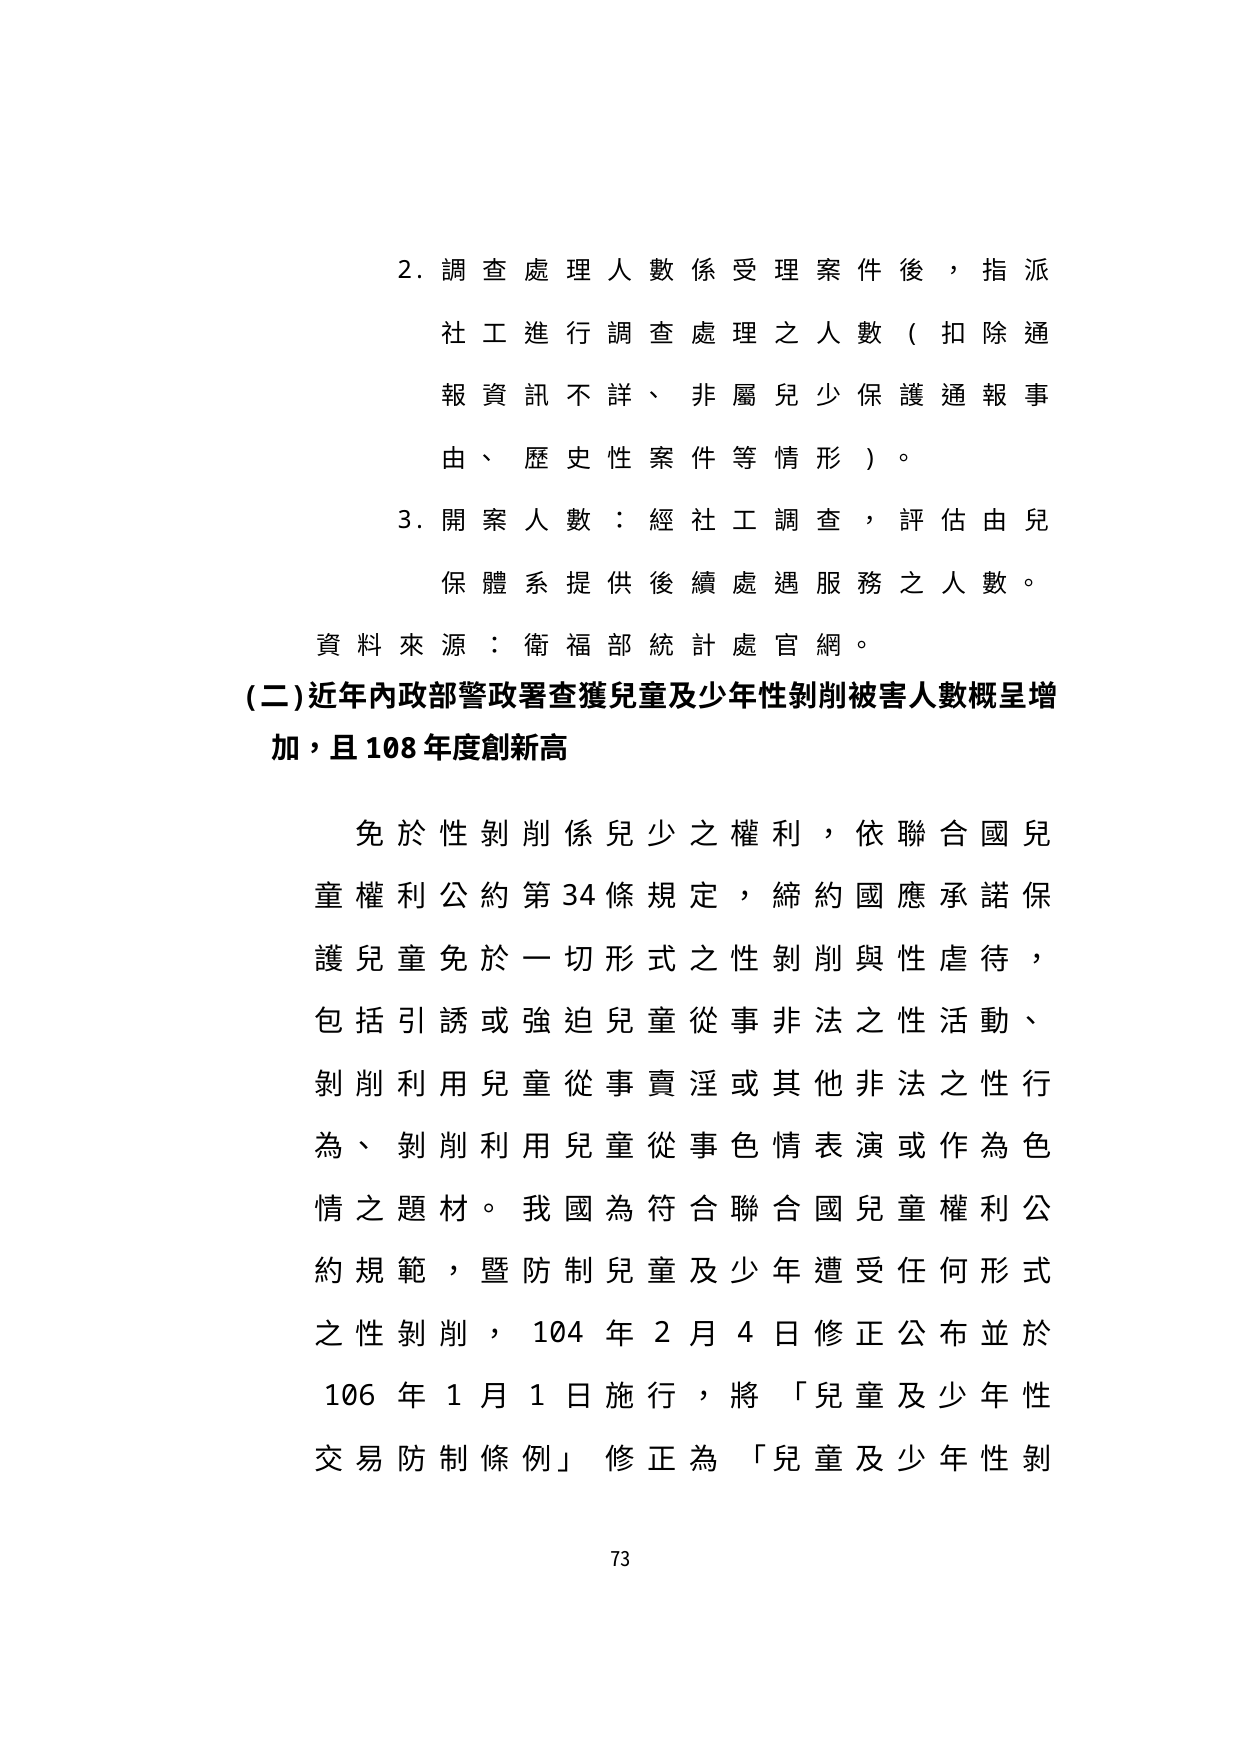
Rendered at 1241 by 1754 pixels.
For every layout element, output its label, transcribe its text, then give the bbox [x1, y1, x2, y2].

text 3.開案人數：經社工調查，評估由兒保體系提供後續處遇服務之人數。 [389, 477, 1058, 602]
text 免於性剝削係兒少之權利，依聯合國兒童權利公約第34條規定，締約國應承諾保護兒童免於一切形式之性剝削與性虐待，包括引誘或強迫兒童從事非法之性活動、剝削利用兒童從事賣淫或其他非法之性行為、剝削利用兒童從事色情表演或作為色情之題材。我國為符合聯合國兒童權利公約規範，暨防制兒童及少年遭受任何形式之性剝削，104年2月4日修正公布並於106年1月1日施行，將「兒童及少年性交易防制條例」修正為「兒童及少年性剝 [271, 790, 1058, 1477]
text (二)近年內政部警政署查獲兒童及少年性剝削被害人數概呈增加，且108年度創新高 [242, 665, 1058, 769]
text 資料來源：衛福部統計處官網。 [271, 602, 1058, 665]
text 2.調查處理人數係受理案件後，指派社工進行調查處理之人數(扣除通報資訊不詳、非屬兒少保護通報事由、歷史性案件等情形)。 [389, 227, 1058, 477]
